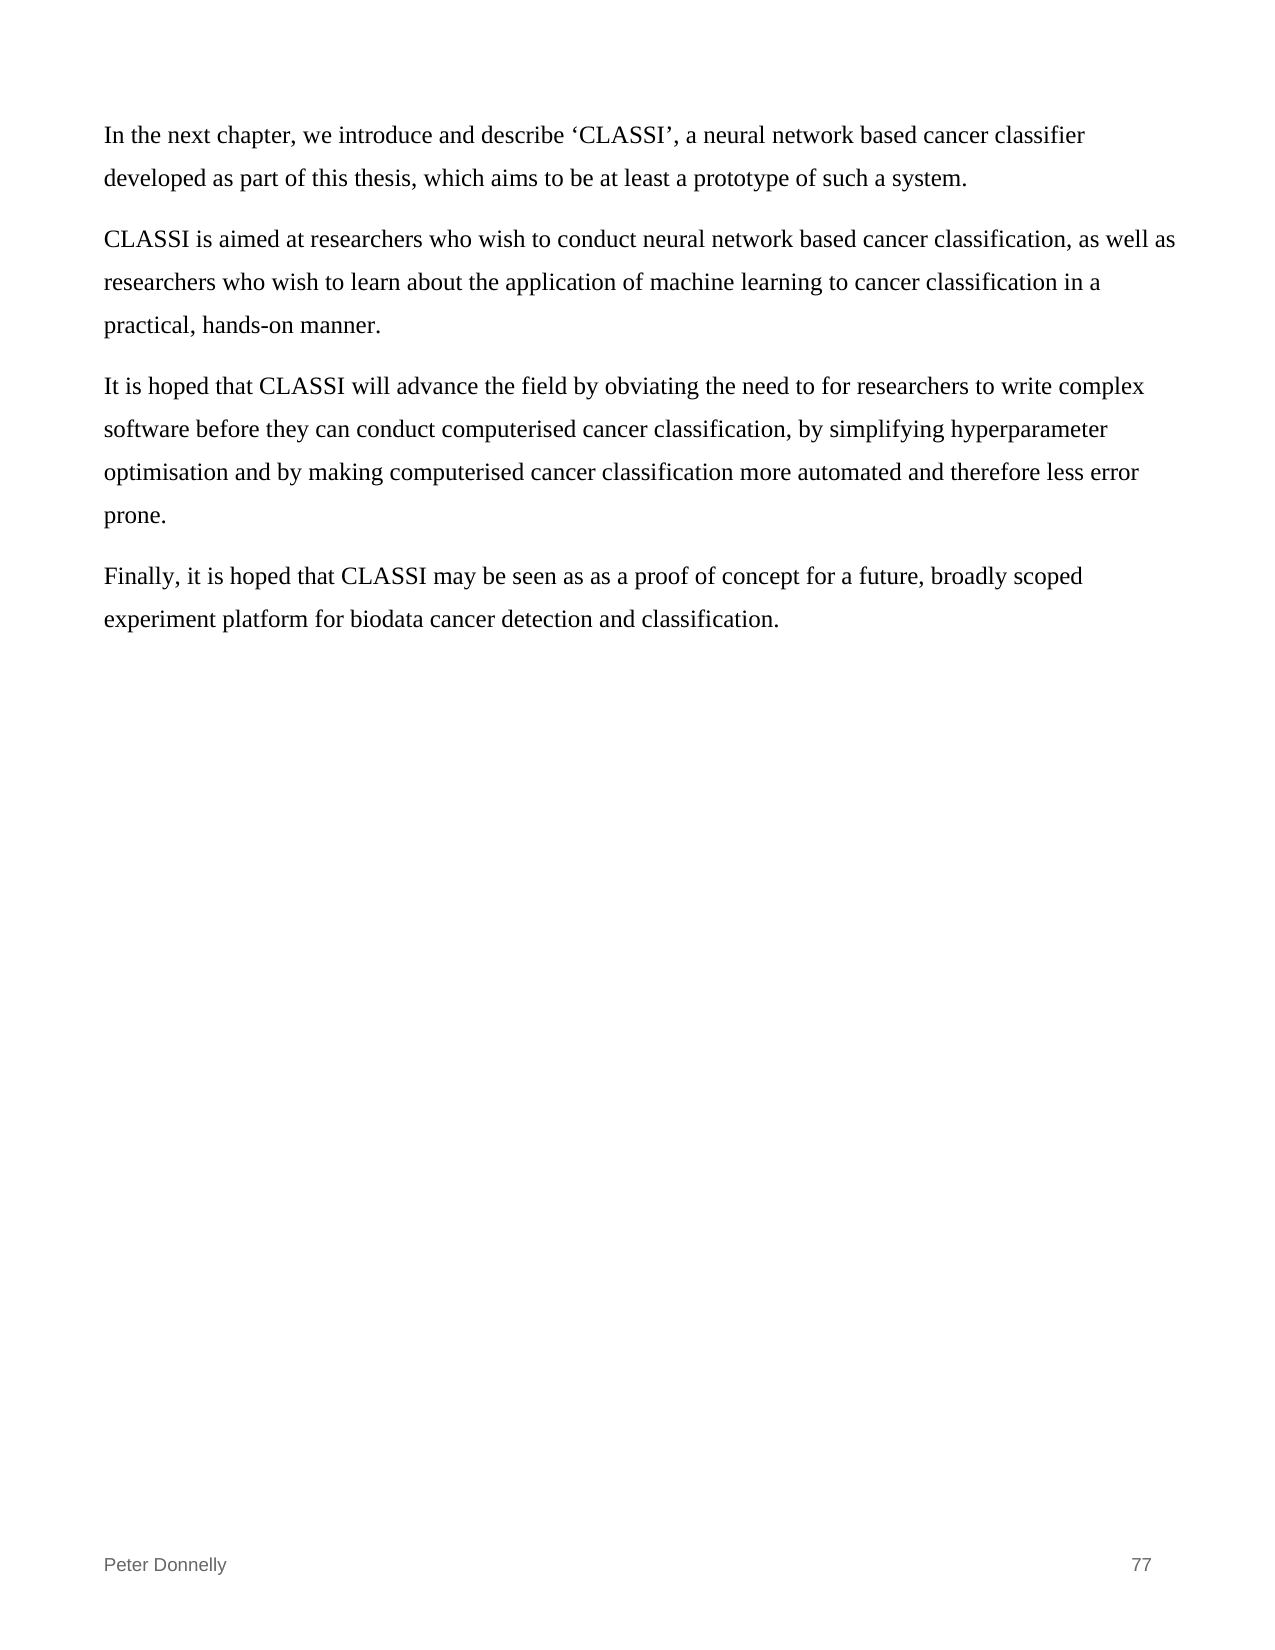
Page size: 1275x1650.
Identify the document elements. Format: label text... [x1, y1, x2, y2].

text It is hoped that CLASSI will advance the field by obviating the need to for researchers to write complex software before they can conduct computerised cancer classification, by simplifying hyperparameter optimisation and by making computerised cancer classification more automated and therefore less error prone. [103, 371, 1181, 529]
text Finally, it is hoped that CLASSI may be seen as as a proof of concept for a future, broadly scoped experiment platform for biodata cancer detection and classification. [103, 561, 1181, 633]
text In the next chapter, we introduce and describe ‘CLASSI’, a neural network based cancer classifier developed as part of this thesis, which aims to be at least a prototype of such a system. [103, 120, 1181, 192]
text CLASSI is aimed at researchers who wish to conduct neural network based cancer classification, as well as researchers who wish to learn about the application of machine learning to cancer classification in a practical, hands-on manner. [103, 224, 1181, 339]
